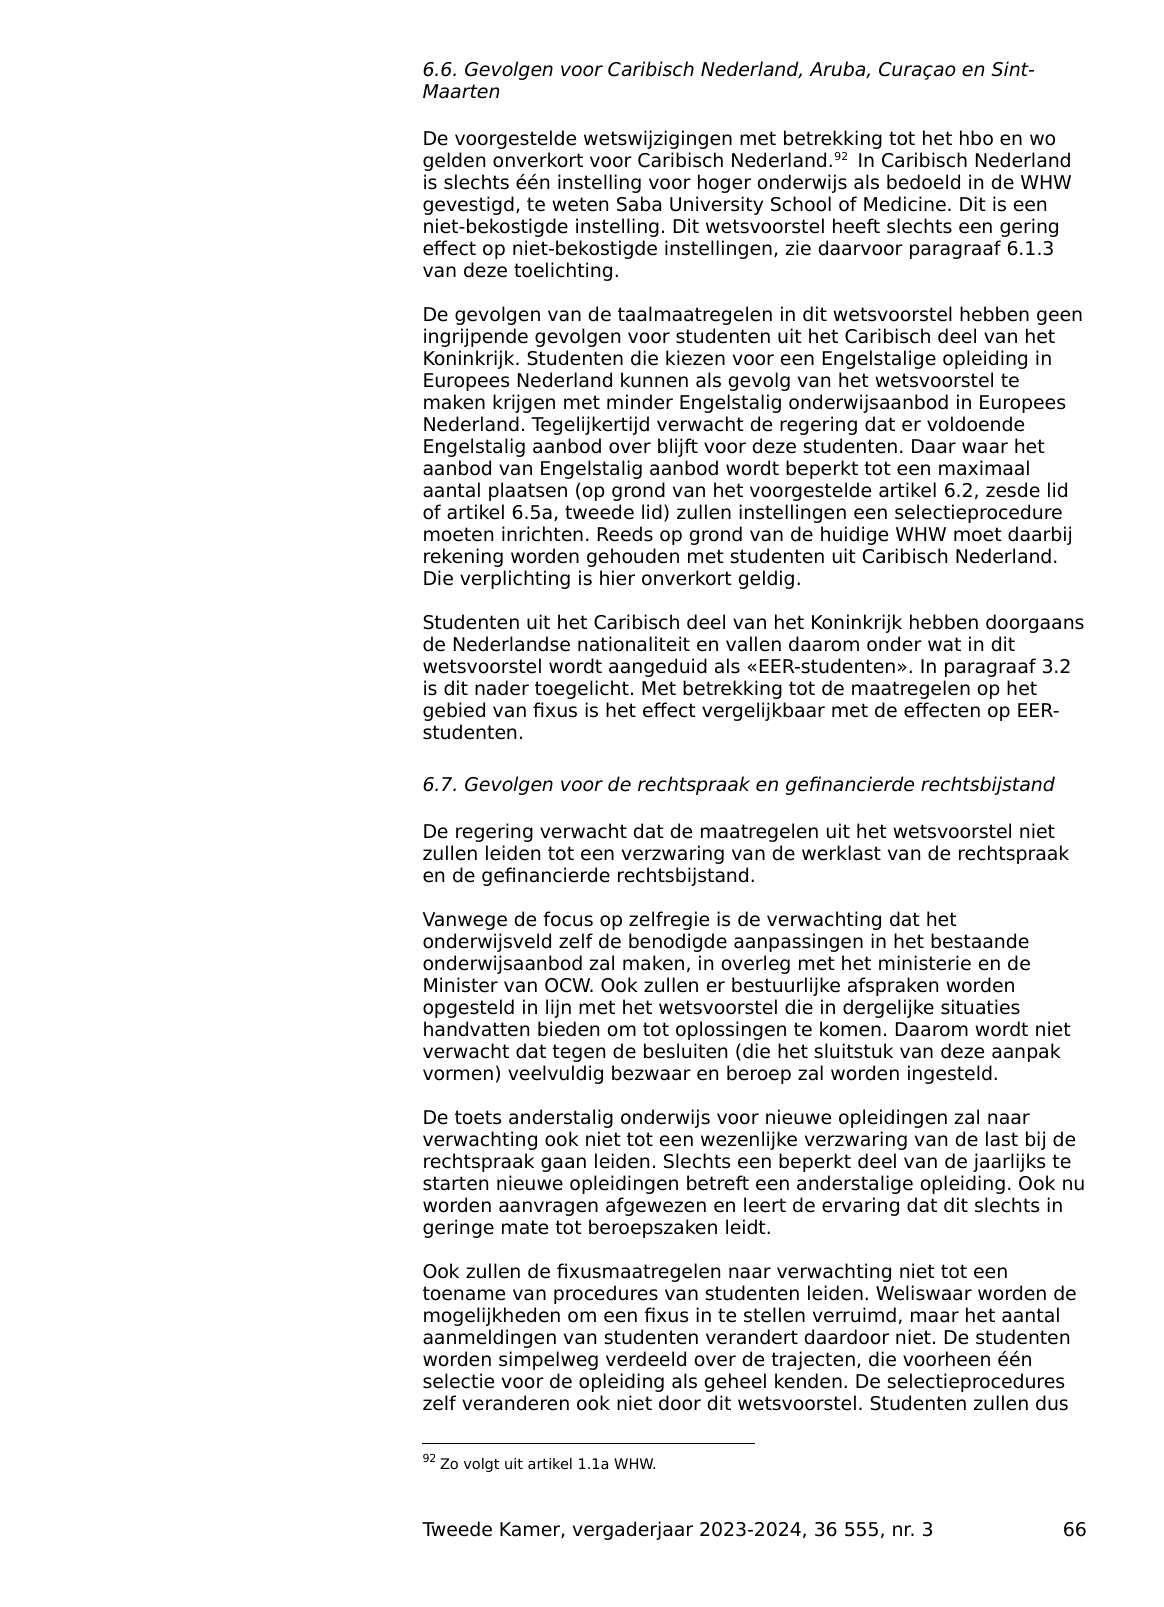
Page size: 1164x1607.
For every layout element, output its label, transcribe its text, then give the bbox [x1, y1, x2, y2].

subtitle 6.6. Gevolgen voor Caribisch Nederland, Aruba, Curaçao en Sint-Maarten [422, 59, 1087, 103]
text Vanwege de focus op zelfregie is de verwachting dat het onderwijsveld zelf de benodigde aanpassingen in het bestaande onderwijsaanbod zal maken, in overleg met het ministerie en de Minister van OCW. Ook zullen er bestuurlijke afspraken worden opgesteld in lijn met het wetsvoorstel die in dergelijke situaties handvatten bieden om tot oplossingen te komen. Daarom wordt niet verwacht dat tegen de besluiten (die het sluitstuk van deze aanpak vormen) veelvuldig bezwaar en beroep zal worden ingesteld. [422, 909, 1087, 1085]
text De regering verwacht dat de maatregelen uit het wetsvoorstel niet zullen leiden tot een verzwaring van de werklast van de rechtspraak en de gefinancierde rechtsbijstand. [422, 821, 1087, 887]
text Studenten uit het Caribisch deel van het Koninkrijk hebben doorgaans de Nederlandse nationaliteit en vallen daarom onder wat in dit wetsvoorstel wordt aangeduid als «EER-studenten». In paragraaf 3.2 is dit nader toegelicht. Met betrekking tot de maatregelen op het gebied van fixus is het effect vergelijkbaar met de effecten op EER-studenten. [422, 612, 1087, 744]
text De toets anderstalig onderwijs voor nieuwe opleidingen zal naar verwachting ook niet tot een wezenlijke verzwaring van de last bij de rechtspraak gaan leiden. Slechts een beperkt deel van de jaarlijks te starten nieuwe opleidingen betreft een anderstalige opleiding. Ook nu worden aanvragen afgewezen en leert de ervaring dat dit slechts in geringe mate tot beroepszaken leidt. [422, 1107, 1087, 1239]
text Ook zullen de fixusmaatregelen naar verwachting niet tot een toename van procedures van studenten leiden. Weliswaar worden de mogelijkheden om een fixus in te stellen verruimd, maar het aantal aanmeldingen van studenten verandert daardoor niet. De studenten worden simpelweg verdeeld over de trajecten, die voorheen één selectie voor de opleiding als geheel kenden. De selectieprocedures zelf veranderen ook niet door dit wetsvoorstel. Studenten zullen dus [422, 1261, 1087, 1415]
text De voorgestelde wetswijzigingen met betrekking tot het hbo en wo gelden onverkort voor Caribisch Nederland. In Caribisch Nederland is slechts één instelling voor hoger onderwijs als bedoeld in de WHW gevestigd, te weten Saba University School of Medicine. Dit is een niet-bekostigde instelling. Dit wetsvoorstel heeft slechts een gering effect op niet-bekostigde instellingen, zie daarvoor paragraaf 6.1.3 van deze toelichting. [422, 128, 1087, 282]
subtitle 6.7. Gevolgen voor de rechtspraak en gefinancierde rechtsbijstand [422, 774, 1087, 796]
text Zo volgt uit artikel 1.1a WHW. [422, 1452, 1087, 1474]
text De gevolgen van de taalmaatregelen in dit wetsvoorstel hebben geen ingrijpende gevolgen voor studenten uit het Caribisch deel van het Koninkrijk. Studenten die kiezen voor een Engelstalige opleiding in Europees Nederland kunnen als gevolg van het wetsvoorstel te maken krijgen met minder Engelstalig onderwijsaanbod in Europees Nederland. Tegelijkertijd verwacht de regering dat er voldoende Engelstalig aanbod over blijft voor deze studenten. Daar waar het aanbod van Engelstalig aanbod wordt beperkt tot een maximaal aantal plaatsen (op grond van het voorgestelde artikel 6.2, zesde lid of artikel 6.5a, tweede lid) zullen instellingen een selectieprocedure moeten inrichten. Reeds op grond van de huidige WHW moet daarbij rekening worden gehouden met studenten uit Caribisch Nederland. Die verplichting is hier onverkort geldig. [422, 304, 1087, 590]
